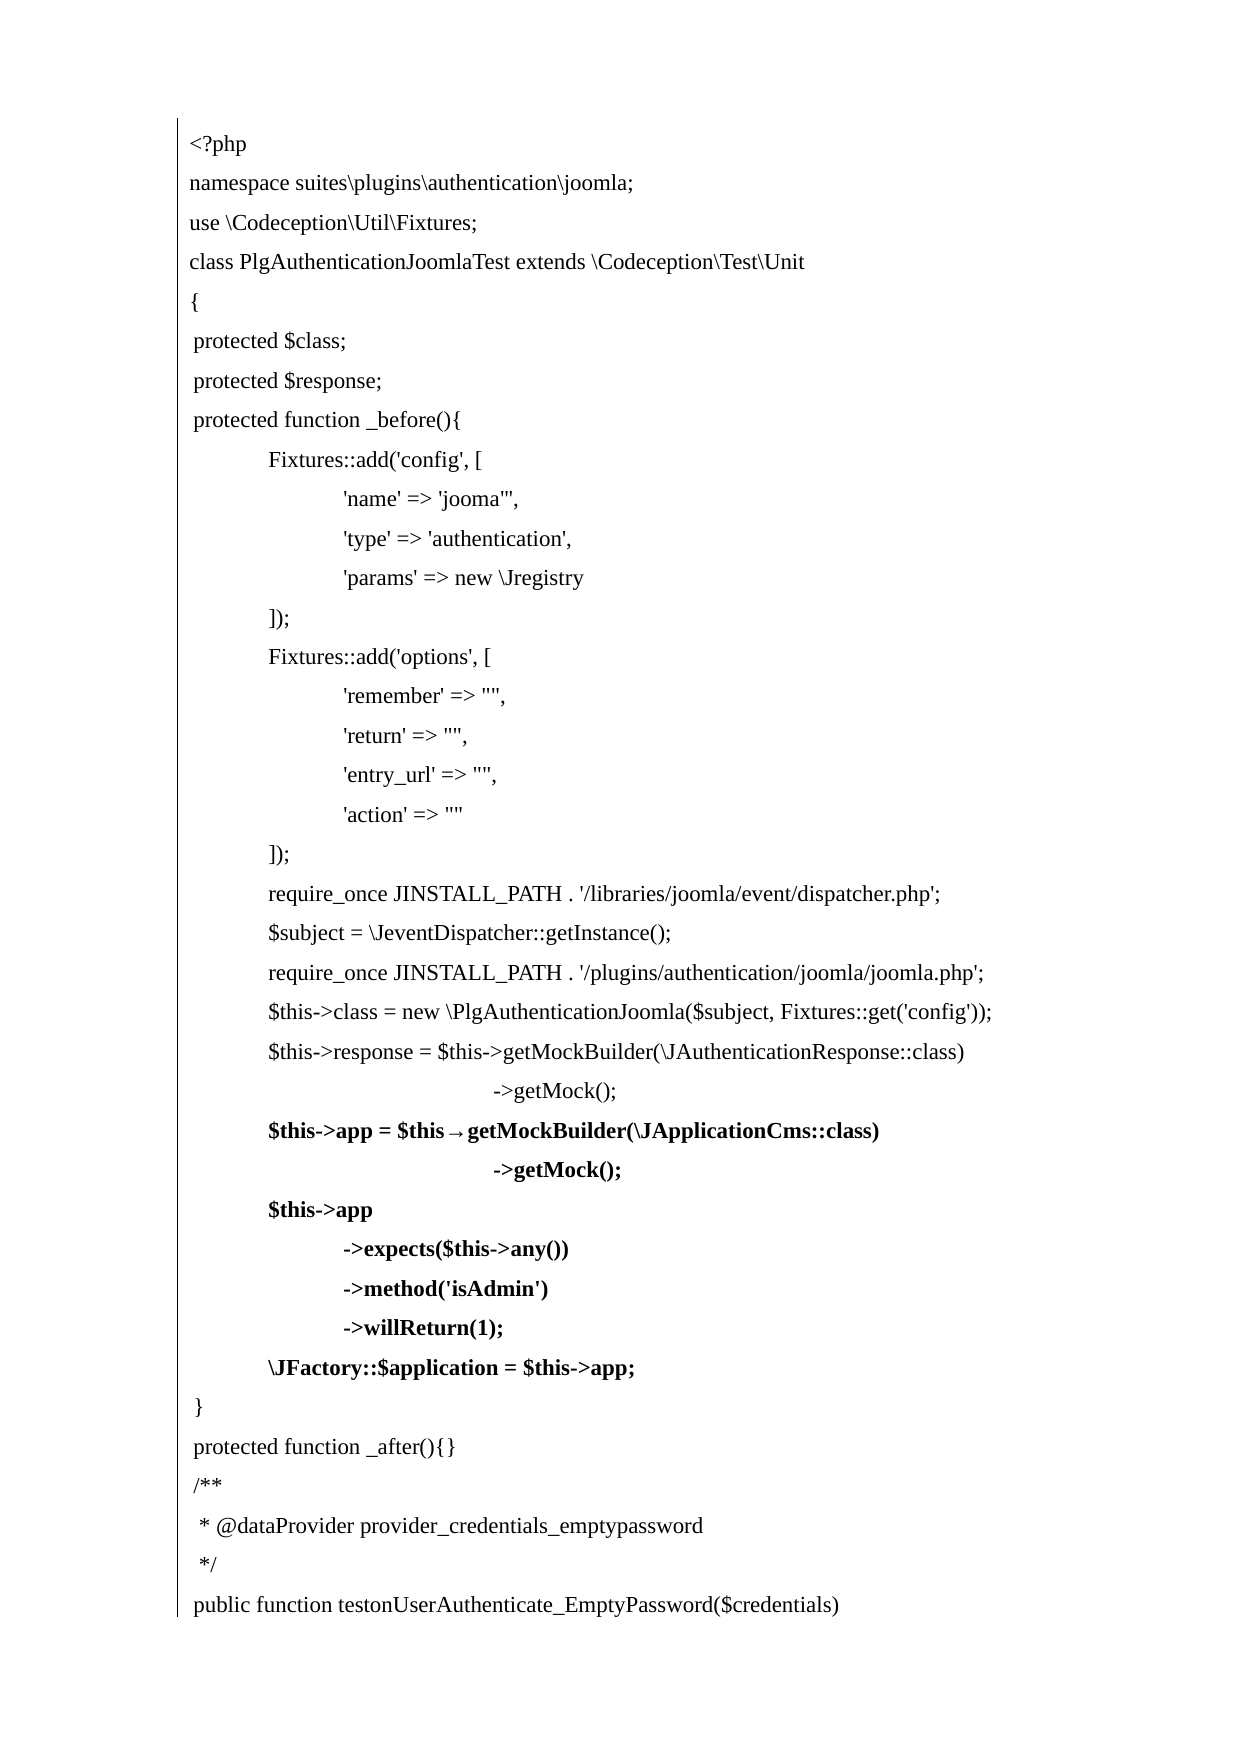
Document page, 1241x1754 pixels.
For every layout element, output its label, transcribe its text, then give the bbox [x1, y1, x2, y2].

text <?php namespace suites\plugins\authentication\joomla; use \Codeception\Util\Fixtures; class PlgAuthenticationJoomlaTest extends \Codeception\Test\Unit { protected $class; protected $response; protected function _before(){ Fixtures::add('config', [ 'name' => 'jooma"', 'type' => 'authentication', 'params' => new \Jregistry ]); Fixtures::add('options', [ 'remember' => "", 'return' => "", 'entry_url' => "", 'action' => "" ]); require_once JINSTALL_PATH . '/libraries/joomla/event/dispatcher.php'; $subject = \JeventDispatcher::getInstance(); require_once JINSTALL_PATH . '/plugins/authentication/joomla/joomla.php'; $this->class = new \PlgAuthenticationJoomla($subject, Fixtures::get('config')); $this->response = $this->getMockBuilder(\JAuthenticationResponse::class) ->getMock(); $this->app = $this→getMockBuilder(\JApplicationCms::class) ->getMock(); $this->app ->expects($this->any()) ->method('isAdmin') ->willReturn(1); \JFactory::$application = $this->app; } protected function _after(){} /** * @dataProvider provider_credentials_emptypassword */ public function testonUserAuthenticate_EmptyPassword($credentials) [178, 118, 1122, 1617]
